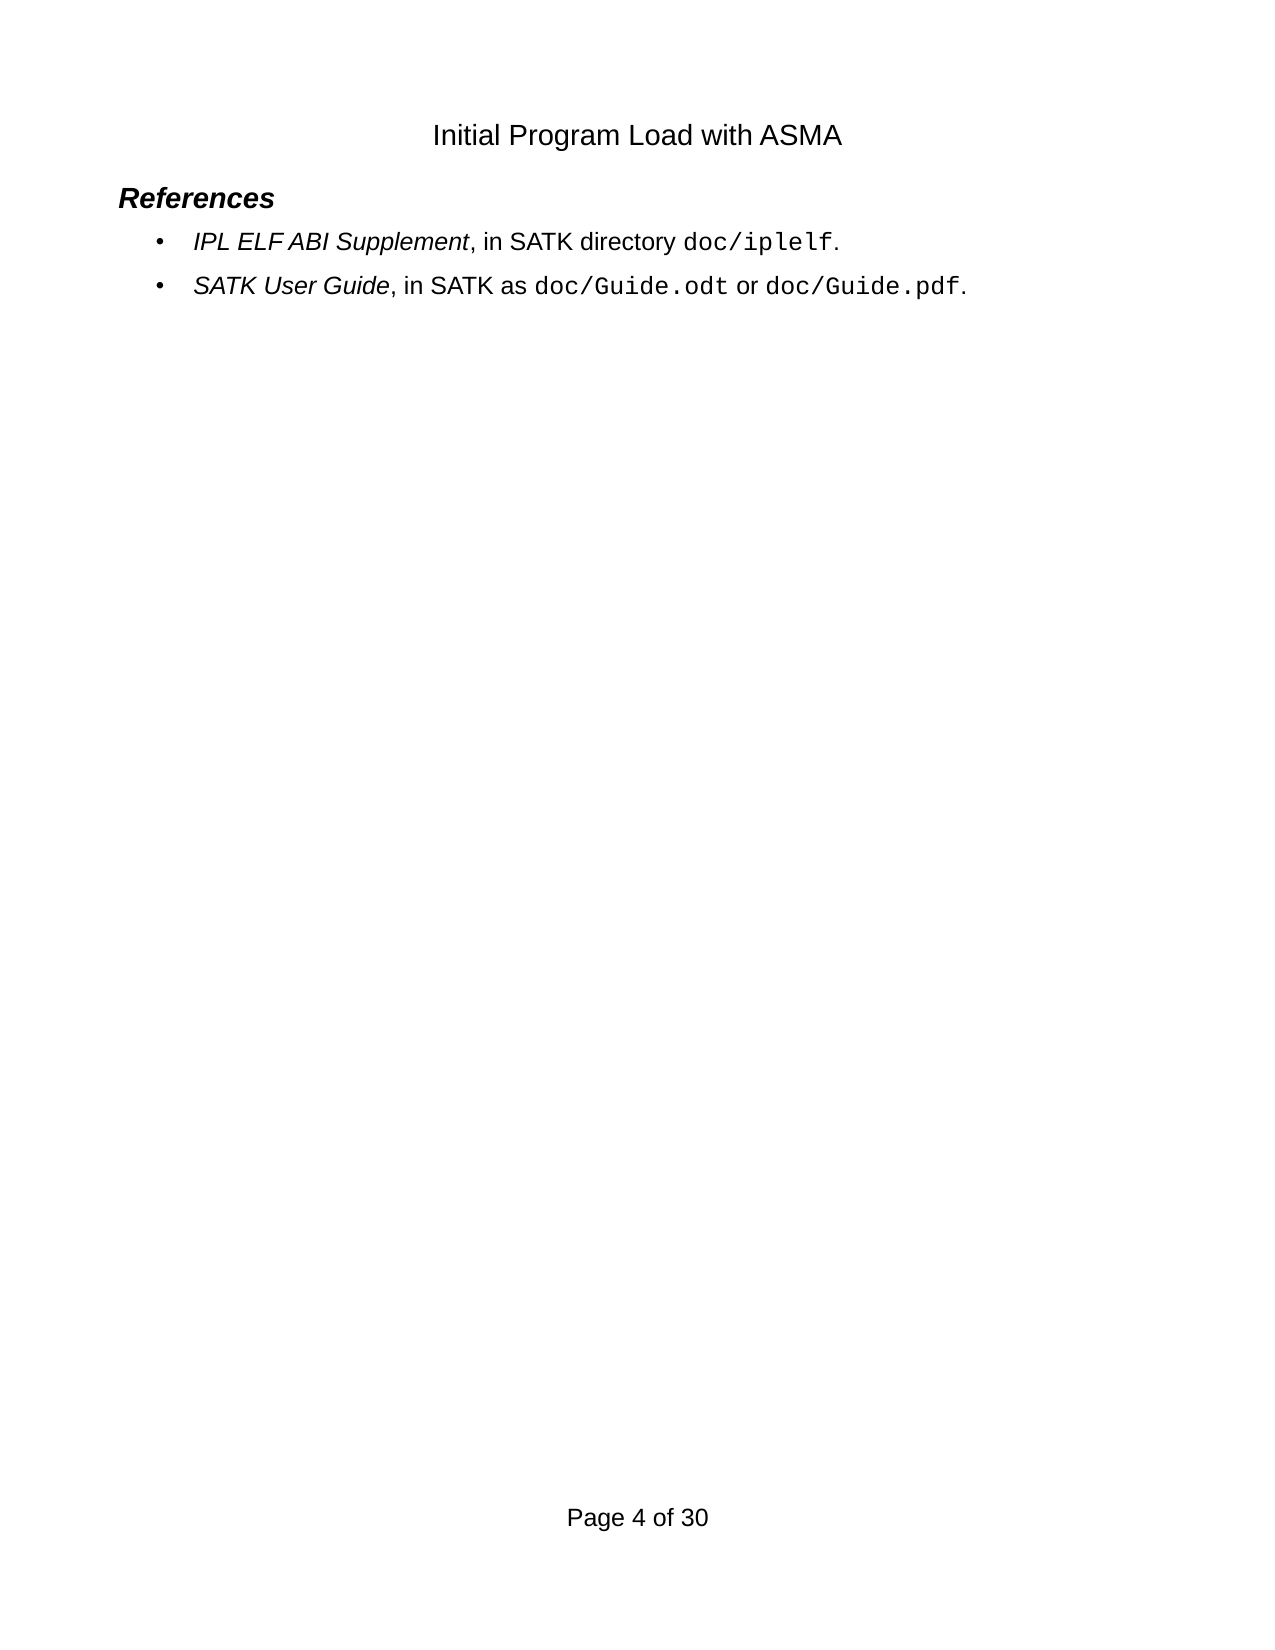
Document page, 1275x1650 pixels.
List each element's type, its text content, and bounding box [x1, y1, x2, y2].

list IPL ELF ABI Supplement, in SATK directory doc/iplelf. [156, 227, 1157, 258]
list SATK User Guide, in SATK as doc/Guide.odt or doc/Guide.pdf. [156, 271, 1157, 302]
subtitle References [118, 181, 1157, 215]
